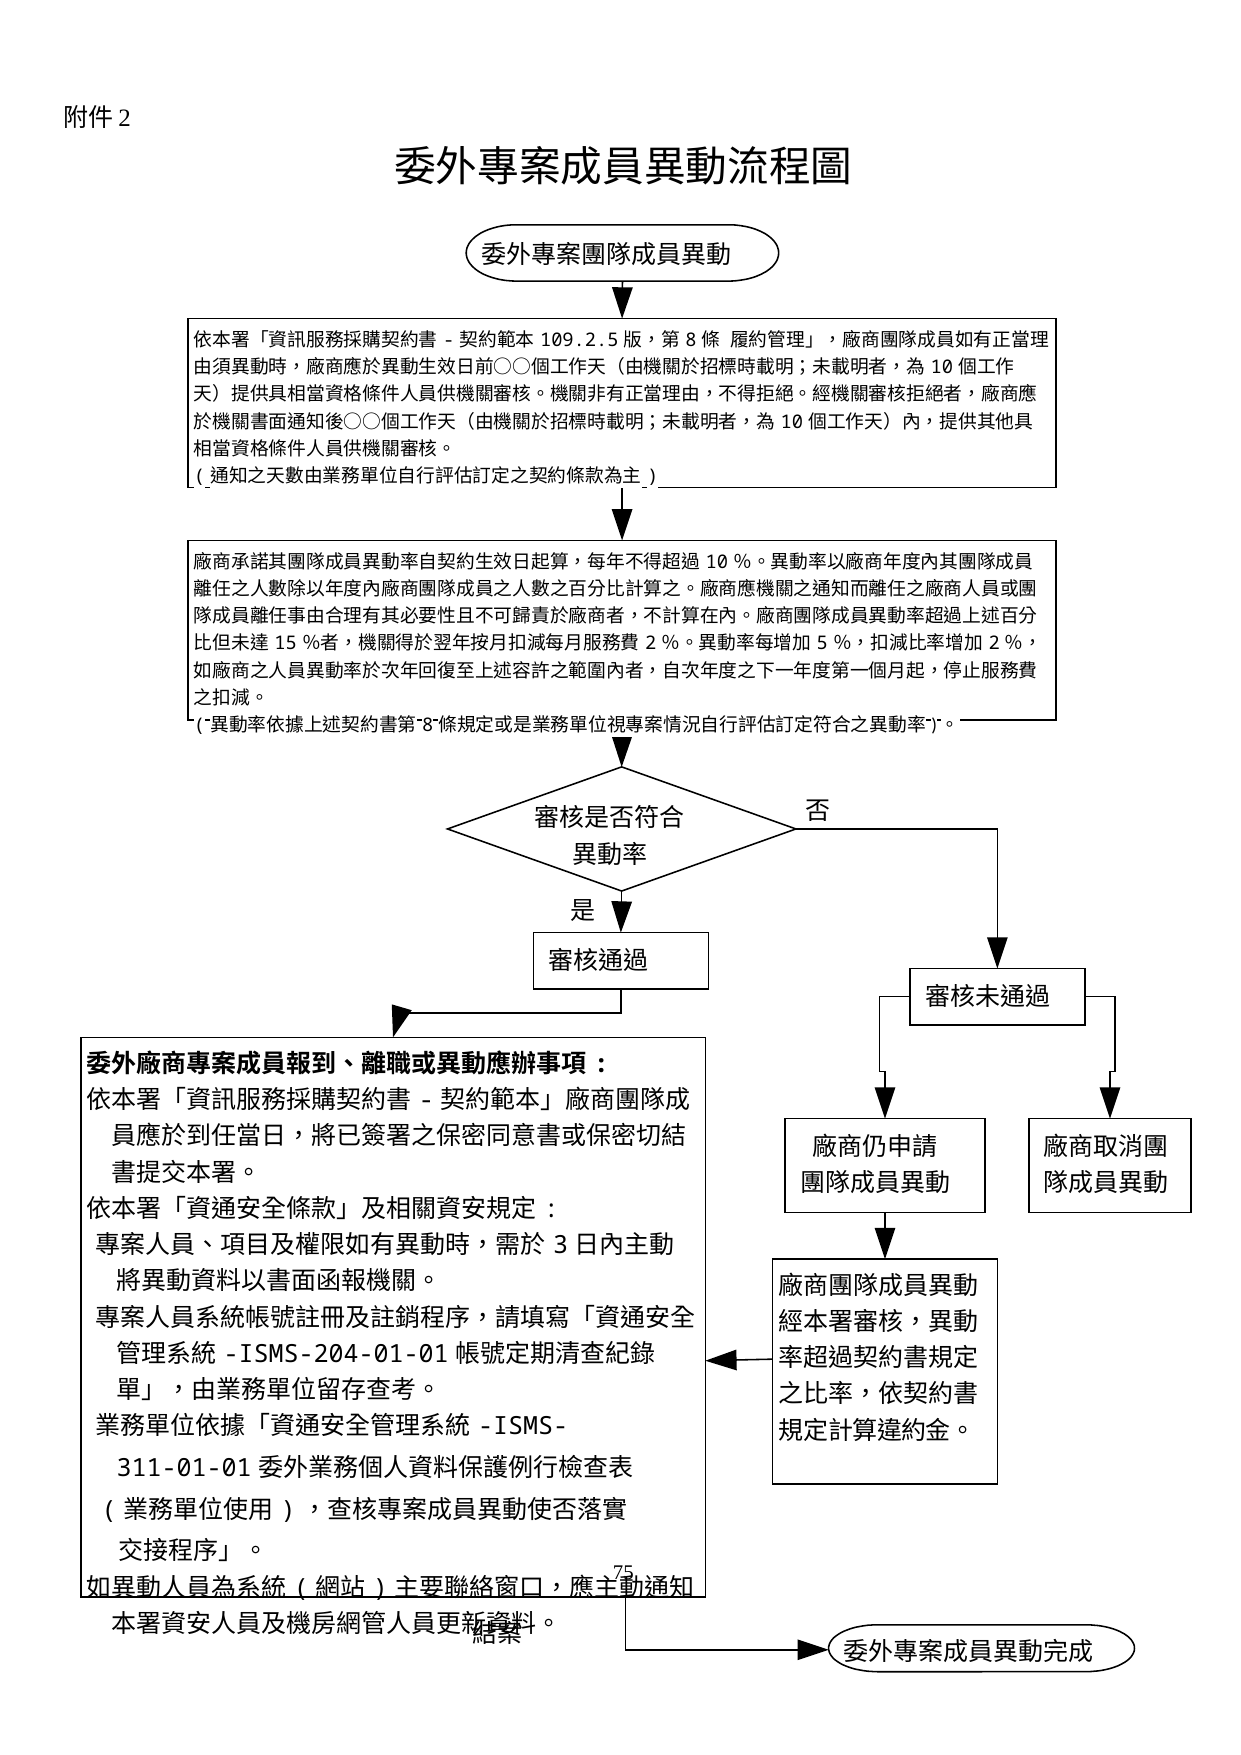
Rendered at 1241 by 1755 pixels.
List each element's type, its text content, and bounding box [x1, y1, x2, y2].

text [48, 90, 173, 146]
text 附件2 [63, 97, 158, 133]
text 委外專案成員異動流程圖 [124, 148, 1122, 189]
